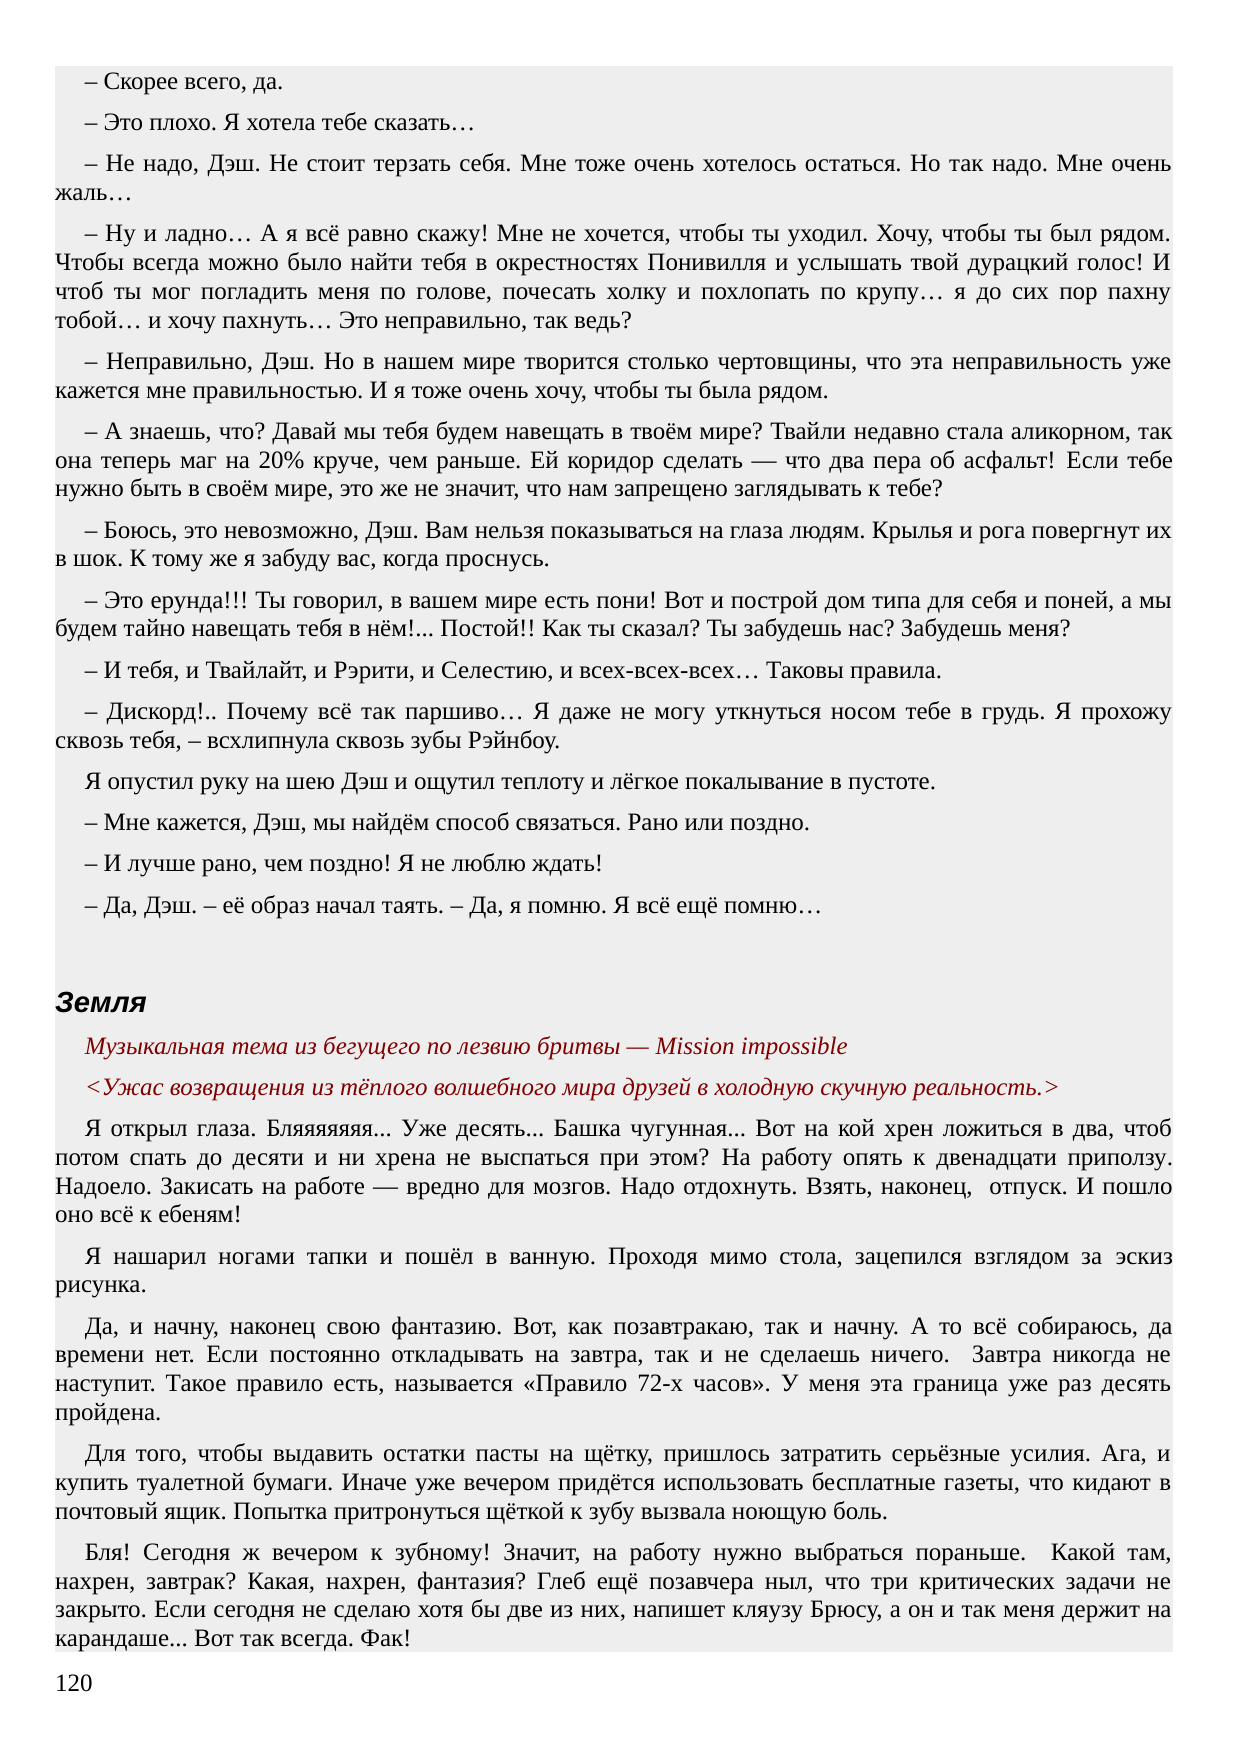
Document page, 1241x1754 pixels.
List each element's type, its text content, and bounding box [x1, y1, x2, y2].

text <Ужас возвращения из тёплого волшебного мира друзей в холодную скучную реальность.> [55, 1072, 1173, 1101]
text – Да, Дэш. – её образ начал таять. – Да, я помню. Я всё ещё помню… [55, 890, 1173, 918]
text – Скорее всего, да. [55, 66, 1173, 95]
text Музыкальная тема из бегущего по лезвию бритвы — Mission impossible [55, 1031, 1173, 1059]
text – И тебя, и Твайлайт, и Рэрити, и Селестию, и всех-всех-всех… Таковы правила. [55, 655, 1173, 683]
text Я нашарил ногами тапки и пошёл в ванную. Проходя мимо стола, зацепился взглядом за эскиз рисунка. [55, 1241, 1173, 1298]
text – Не надо, Дэш. Не стоит терзать себя. Мне тоже очень хотелось остаться. Но так надо. Мне очень жаль… [55, 148, 1173, 206]
subtitle Земля [55, 985, 1173, 1018]
text Бля! Сегодня ж вечером к зубному! Значит, на работу нужно выбраться пораньше. Какой там, нахрен, завтрак? Какая, нахрен, фантазия? Глеб ещё позавчера ныл, что три критических задачи не закрыто. Если сегодня не сделаю хотя бы две из них, напишет кляузу Брюсу, а он и так меня держит на карандаше... Вот так всегда. Фак! [55, 1537, 1173, 1652]
text Да, и начну, наконец свою фантазию. Вот, как позавтракаю, так и начну. А то всё собираюсь, да времени нет. Если постоянно откладывать на завтра, так и не сделаешь ничего. Завтра никогда не наступит. Такое правило есть, называется «Правило 72-х часов». У меня эта граница уже раз десять пройдена. [55, 1311, 1173, 1426]
text – Это ерунда!!! Ты говорил, в вашем мире есть пони! Вот и построй дом типа для себя и поней, а мы будем тайно навещать тебя в нём!... Постой!! Как ты сказал? Ты забудешь нас? Забудешь меня? [55, 585, 1173, 642]
text – И лучше рано, чем поздно! Я не люблю ждать! [55, 848, 1173, 877]
text Я опустил руку на шею Дэш и ощутил теплоту и лёгкое покалывание в пустоте. [55, 766, 1173, 795]
text – А знаешь, что? Давай мы тебя будем навещать в твоём мире? Твайли недавно стала аликорном, так она теперь маг на 20% круче, чем раньше. Ей коридор сделать — что два пера об асфальт! Если тебе нужно быть в своём мире, это же не значит, что нам запрещено заглядывать к тебе? [55, 416, 1173, 502]
text Я открыл глаза. Бляяяяяяя... Уже десять... Башка чугунная... Вот на кой хрен ложиться в два, чтоб потом спать до десяти и ни хрена не выспаться при этом? На работу опять к двенадцати приползу. Надоело. Закисать на работе — вредно для мозгов. Надо отдохнуть. Взять, наконец, отпуск. И пошло оно всё к ебеням! [55, 1113, 1173, 1228]
text Для того, чтобы выдавить остатки пасты на щётку, пришлось затратить серьёзные усилия. Ага, и купить туалетной бумаги. Иначе уже вечером придётся использовать бесплатные газеты, что кидают в почтовый ящик. Попытка притронуться щёткой к зубу вызвала ноющую боль. [55, 1438, 1173, 1524]
text – Неправильно, Дэш. Но в нашем мире творится столько чертовщины, что эта неправильность уже кажется мне правильностью. И я тоже очень хочу, чтобы ты была рядом. [55, 346, 1173, 403]
text – Дискорд!.. Почему всё так паршиво… Я даже не могу уткнуться носом тебе в грудь. Я прохожу сквозь тебя, – всхлипнула сквозь зубы Рэйнбоу. [55, 696, 1173, 753]
text – Мне кажется, Дэш, мы найдём способ связаться. Рано или поздно. [55, 807, 1173, 836]
text – Ну и ладно… А я всё равно скажу! Мне не хочется, чтобы ты уходил. Хочу, чтобы ты был рядом. Чтобы всегда можно было найти тебя в окрестностях Понивилля и услышать твой дурацкий голос! И чтоб ты мог погладить меня по голове, почесать холку и похлопать по крупу… я до сих пор пахну тобой… и хочу пахнуть… Это неправильно, так ведь? [55, 218, 1173, 333]
text – Боюсь, это невозможно, Дэш. Вам нельзя показываться на глаза людям. Крылья и рога повергнут их в шок. К тому же я забуду вас, когда проснусь. [55, 515, 1173, 572]
text – Это плохо. Я хотела тебе сказать… [55, 107, 1173, 136]
